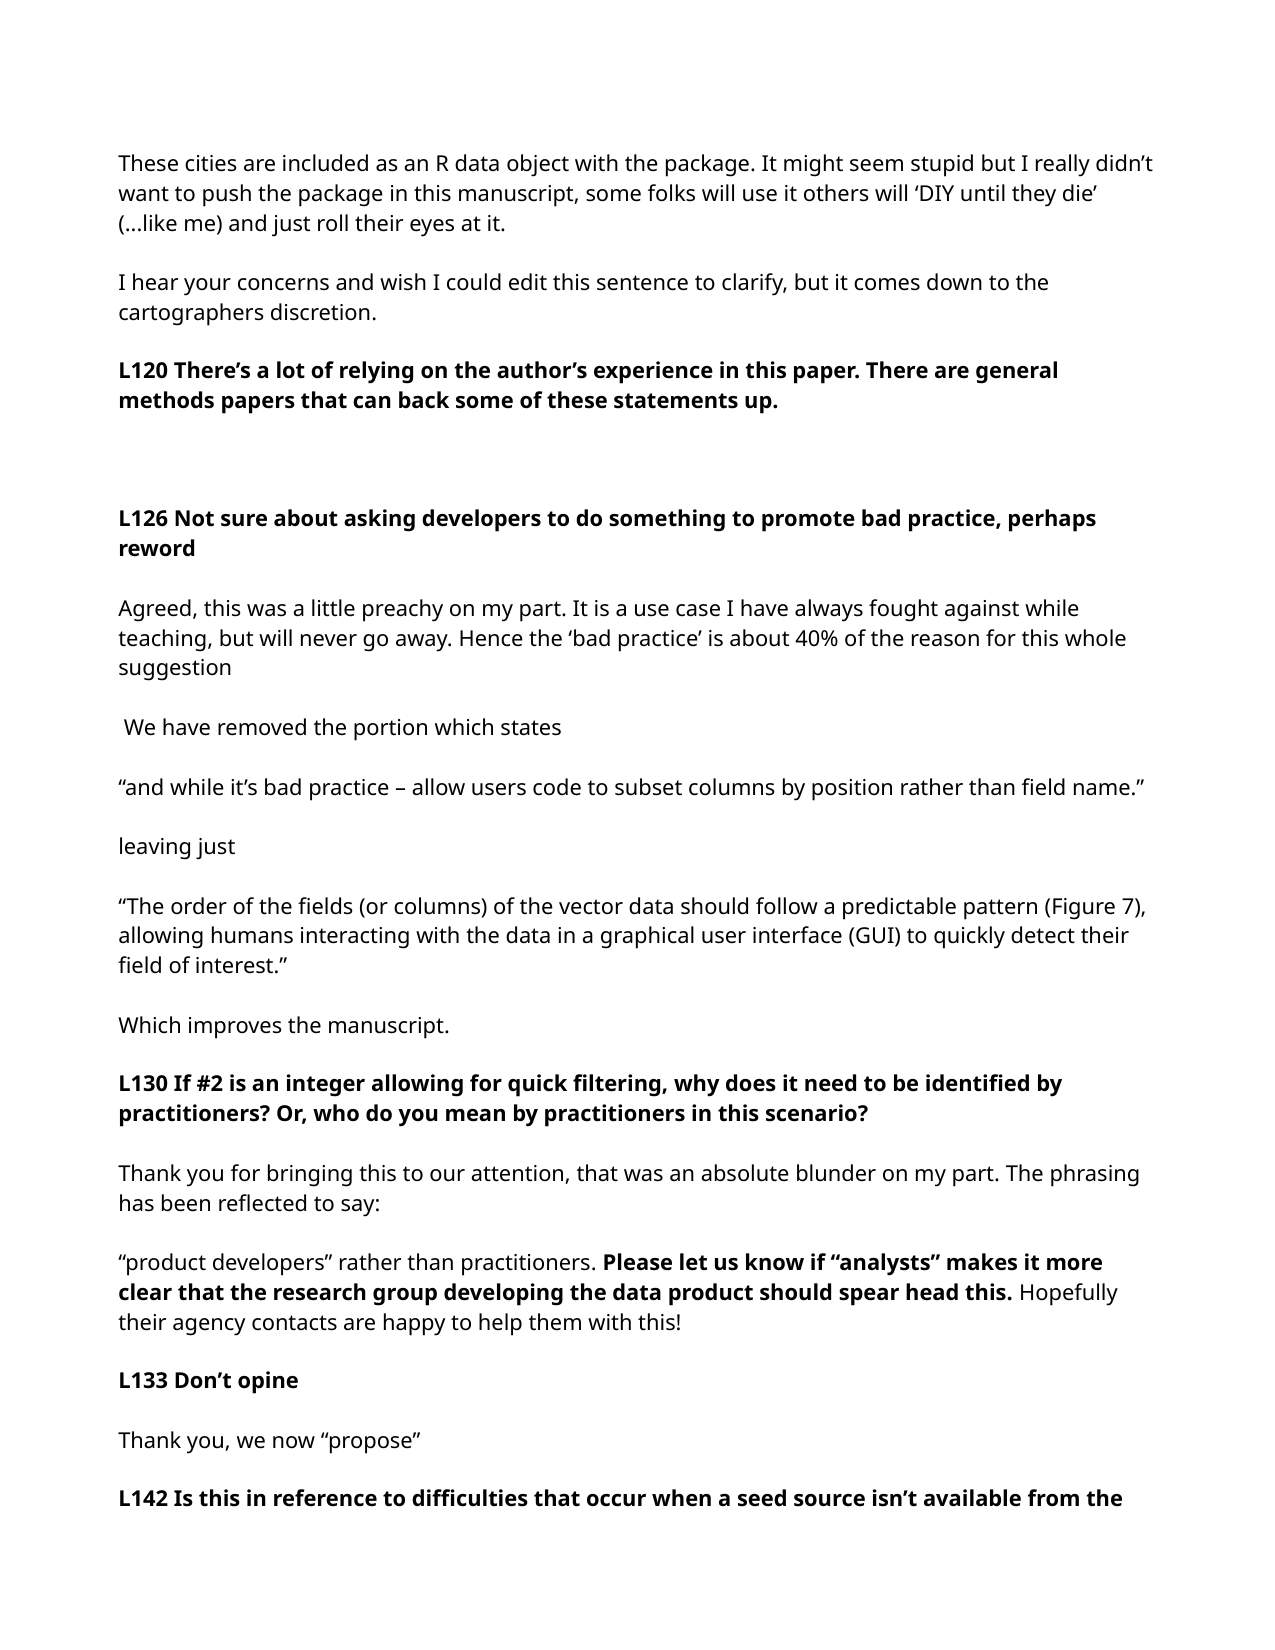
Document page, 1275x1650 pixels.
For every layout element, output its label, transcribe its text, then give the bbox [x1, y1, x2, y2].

text Thank you for bringing this to our attention, that was an absolute blunder on my part. The phrasing has been reflected to say: [118, 1158, 1157, 1217]
text Agreed, this was a little preachy on my part. It is a use case I have always fought against while teaching, but will never go away. Hence the ‘bad practice’ is about 40% of the reason for this whole suggestion [118, 593, 1157, 682]
text Thank you, we now “propose” [118, 1425, 1157, 1454]
text “and while it’s bad practice – allow users code to subset columns by position rather than field name.” [118, 771, 1157, 801]
text “product developers” rather than practitioners. Please let us know if “analysts” makes it more clear that the research group developing the data product should spear head this. Hopefully their agency contacts are happy to help them with this! [118, 1247, 1157, 1336]
text “The order of the fields (or columns) of the vector data should follow a predictable pattern (Figure 7), allowing humans interacting with the data in a graphical user interface (GUI) to quickly detect their field of interest.” [118, 891, 1157, 980]
text L120 There’s a lot of relying on the author’s experience in this paper. There are general methods papers that can back some of these statements up. [118, 327, 1157, 415]
text L133 Don’t opine [118, 1336, 1157, 1395]
text We have removed the portion which states [118, 712, 1157, 742]
text L130 If #2 is an integer allowing for quick filtering, why does it need to be identified by practitioners? Or, who do you mean by practitioners in this scenario? [118, 1039, 1157, 1128]
text Which improves the manuscript. [118, 1010, 1157, 1039]
text These cities are included as an R data object with the package. It might seem stupid but I really didn’t want to push the package in this manuscript, some folks will use it others will ‘DIY until they die’ (...like me) and just roll their eyes at it. [118, 148, 1157, 237]
text L142 Is this in reference to difficulties that occur when a seed source isn’t available from the [118, 1454, 1157, 1513]
text leaving just [118, 831, 1157, 861]
text I hear your concerns and wish I could edit this sentence to clarify, but it comes down to the cartographers discretion. [118, 267, 1157, 327]
text L126 Not sure about asking developers to do something to promote bad practice, perhaps reword [118, 474, 1157, 563]
